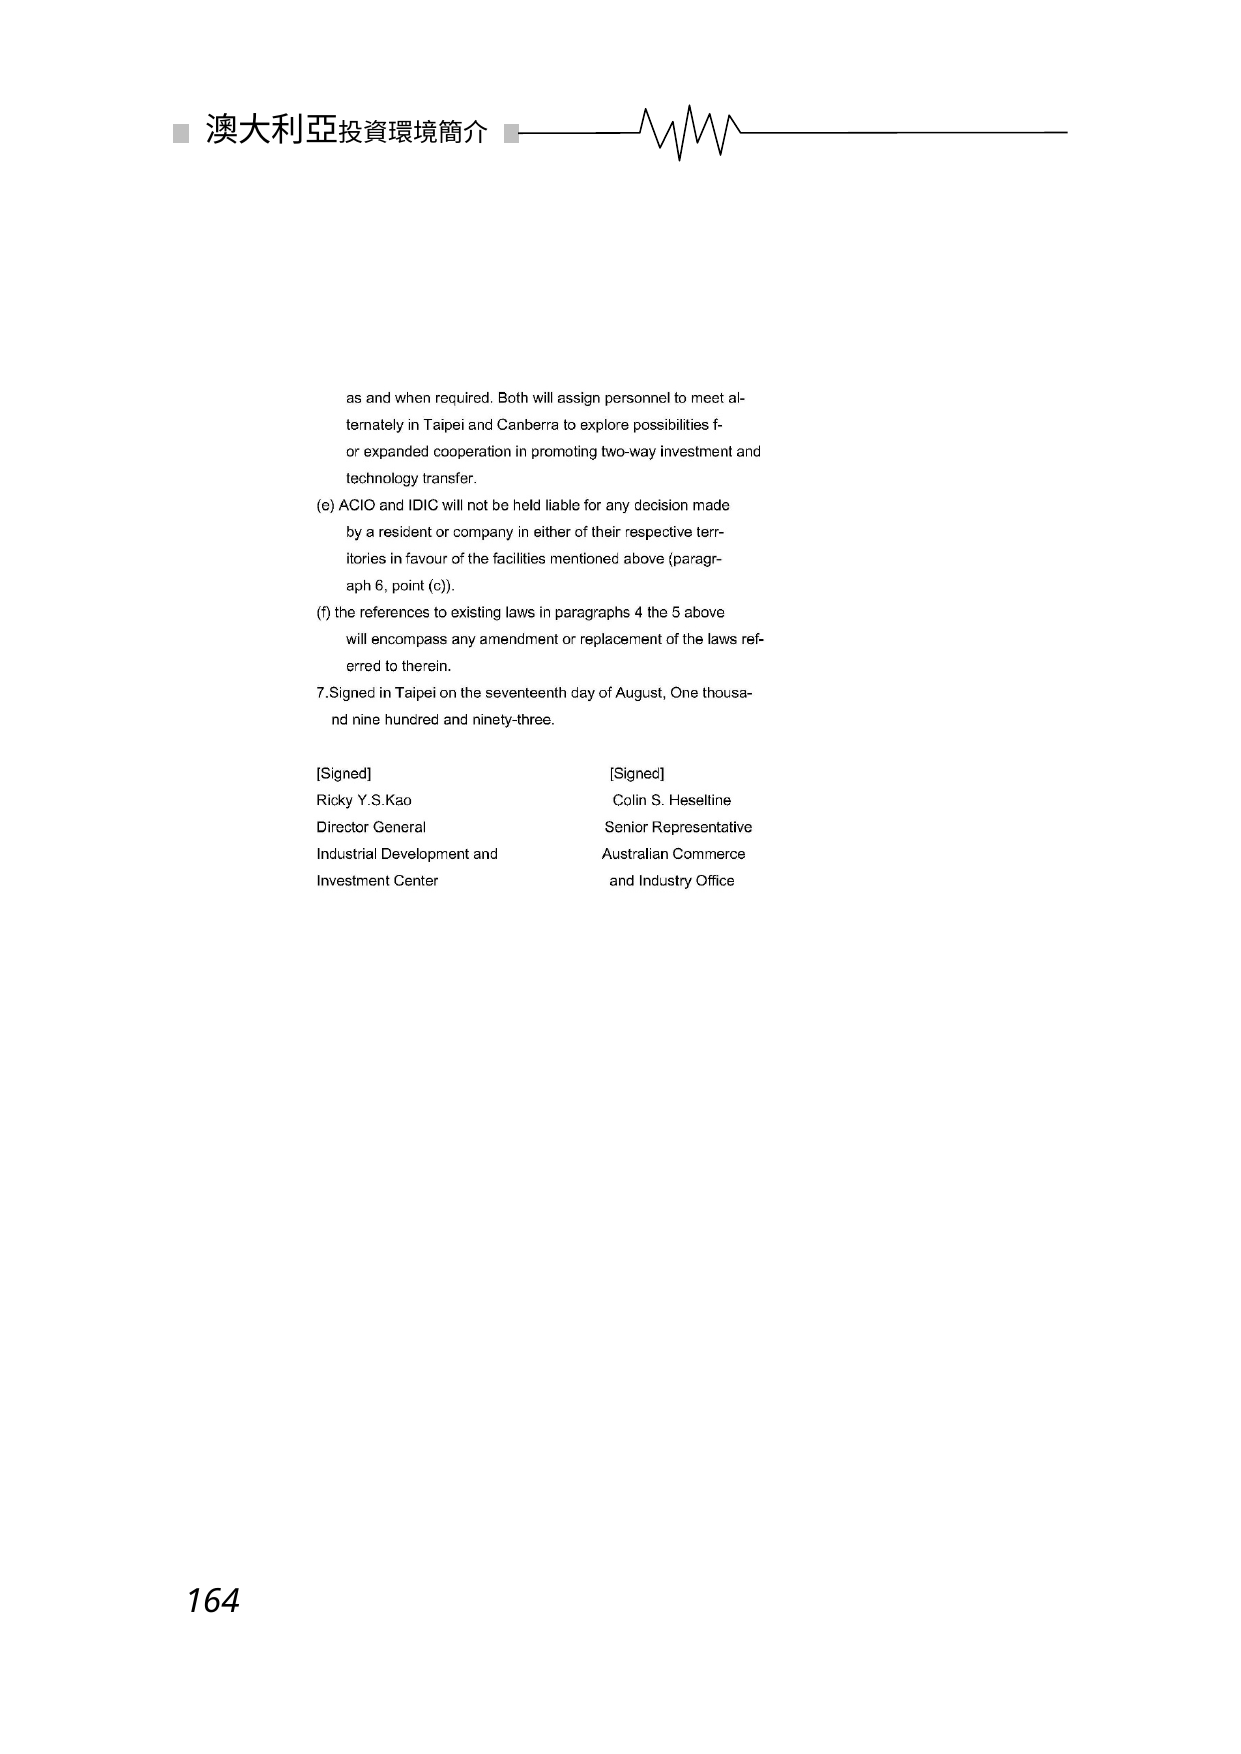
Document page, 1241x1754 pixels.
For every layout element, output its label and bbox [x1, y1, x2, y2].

picture [182, 276, 1069, 1530]
